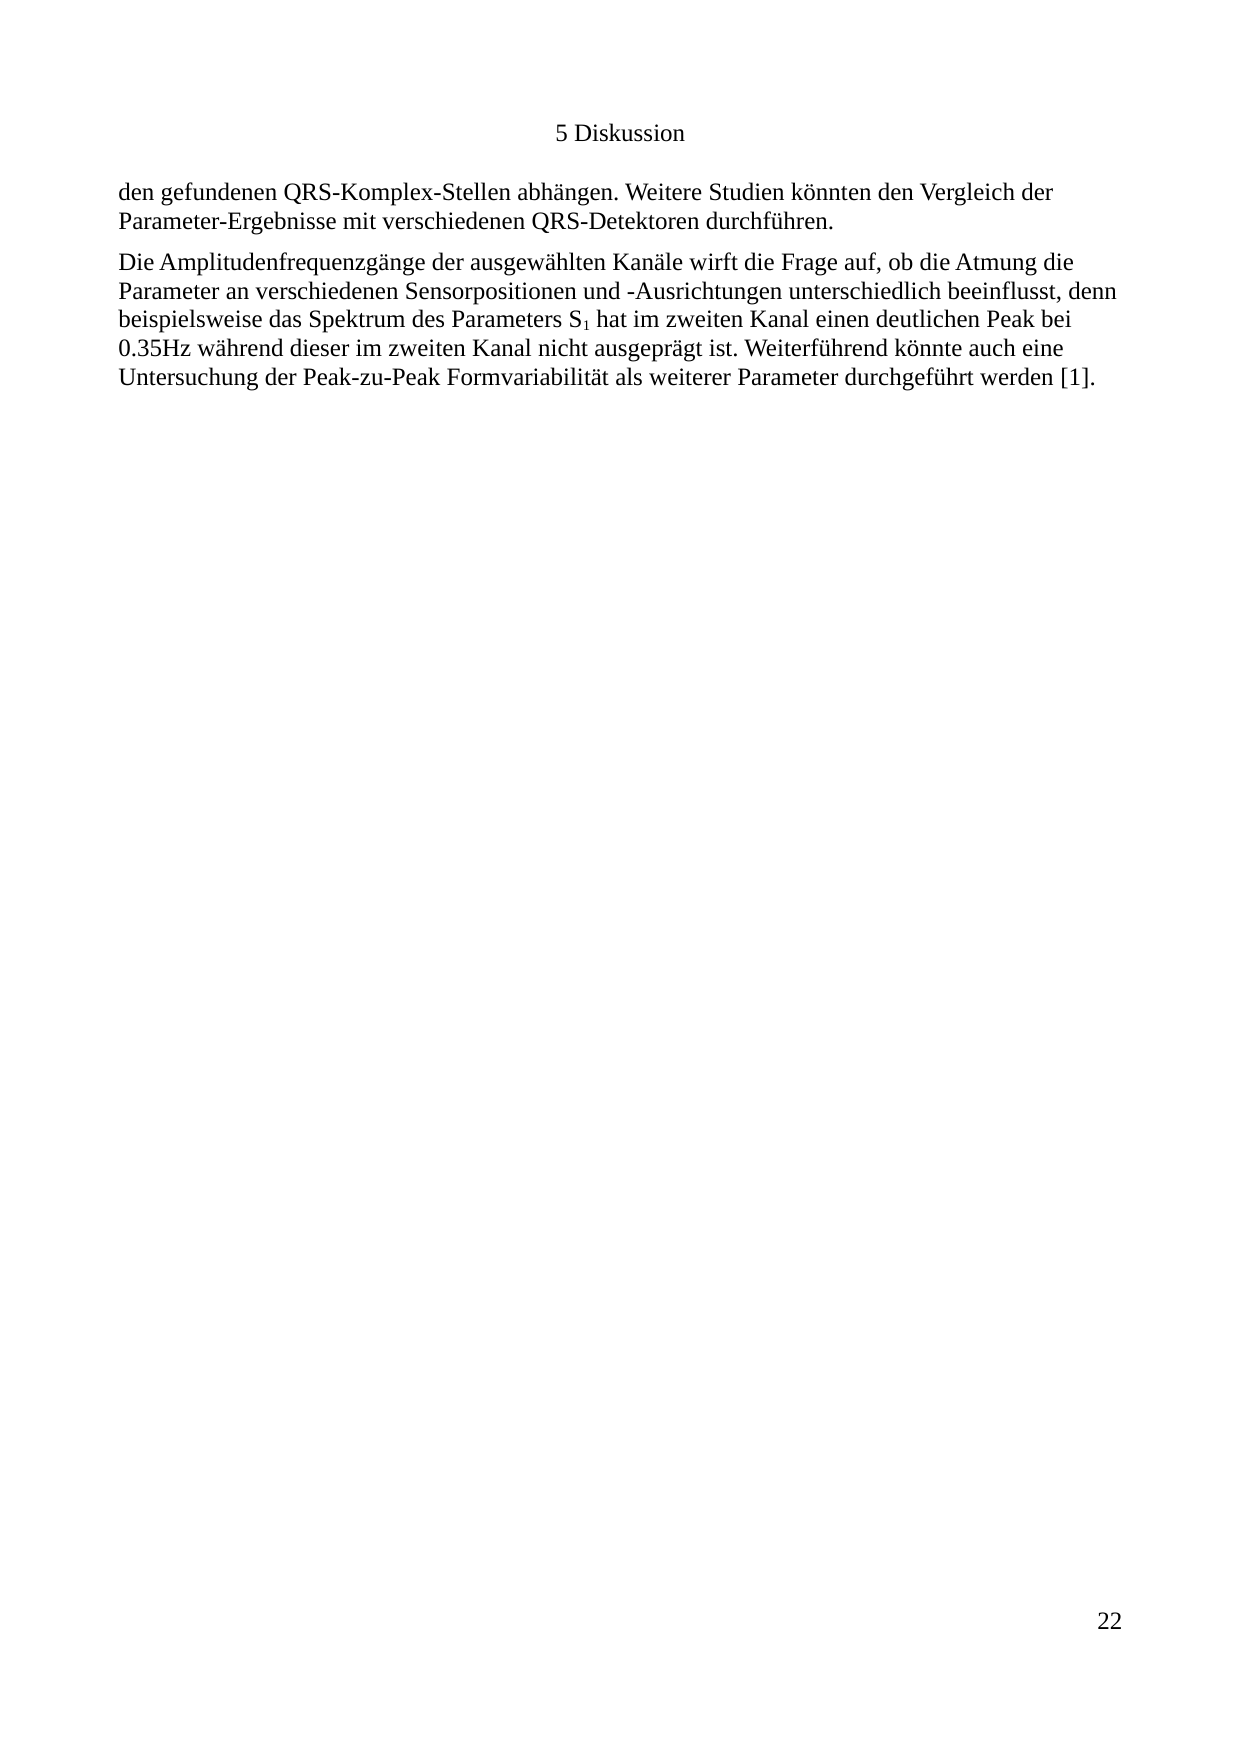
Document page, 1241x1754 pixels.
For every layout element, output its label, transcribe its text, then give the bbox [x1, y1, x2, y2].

text den gefundenen QRS-Komplex-Stellen abhängen. Weitere Studien könnten den Vergleich der Parameter-Ergebnisse mit verschiedenen QRS-Detektoren durchführen. [118, 177, 1122, 234]
text Die Amplitudenfrequenzgänge der ausgewählten Kanäle wirft die Frage auf, ob die Atmung die Parameter an verschiedenen Sensorpositionen und -Ausrichtungen unterschiedlich beeinflusst, denn beispielsweise das Spektrum des Parameters S1 hat im zweiten Kanal einen deutlichen Peak bei 0.35Hz während dieser im zweiten Kanal nicht ausgeprägt ist. Weiterführend könnte auch eine Untersuchung der Peak-zu-Peak Formvariabilität als weiterer Parameter durchgeführt werden [1]. [118, 247, 1122, 391]
